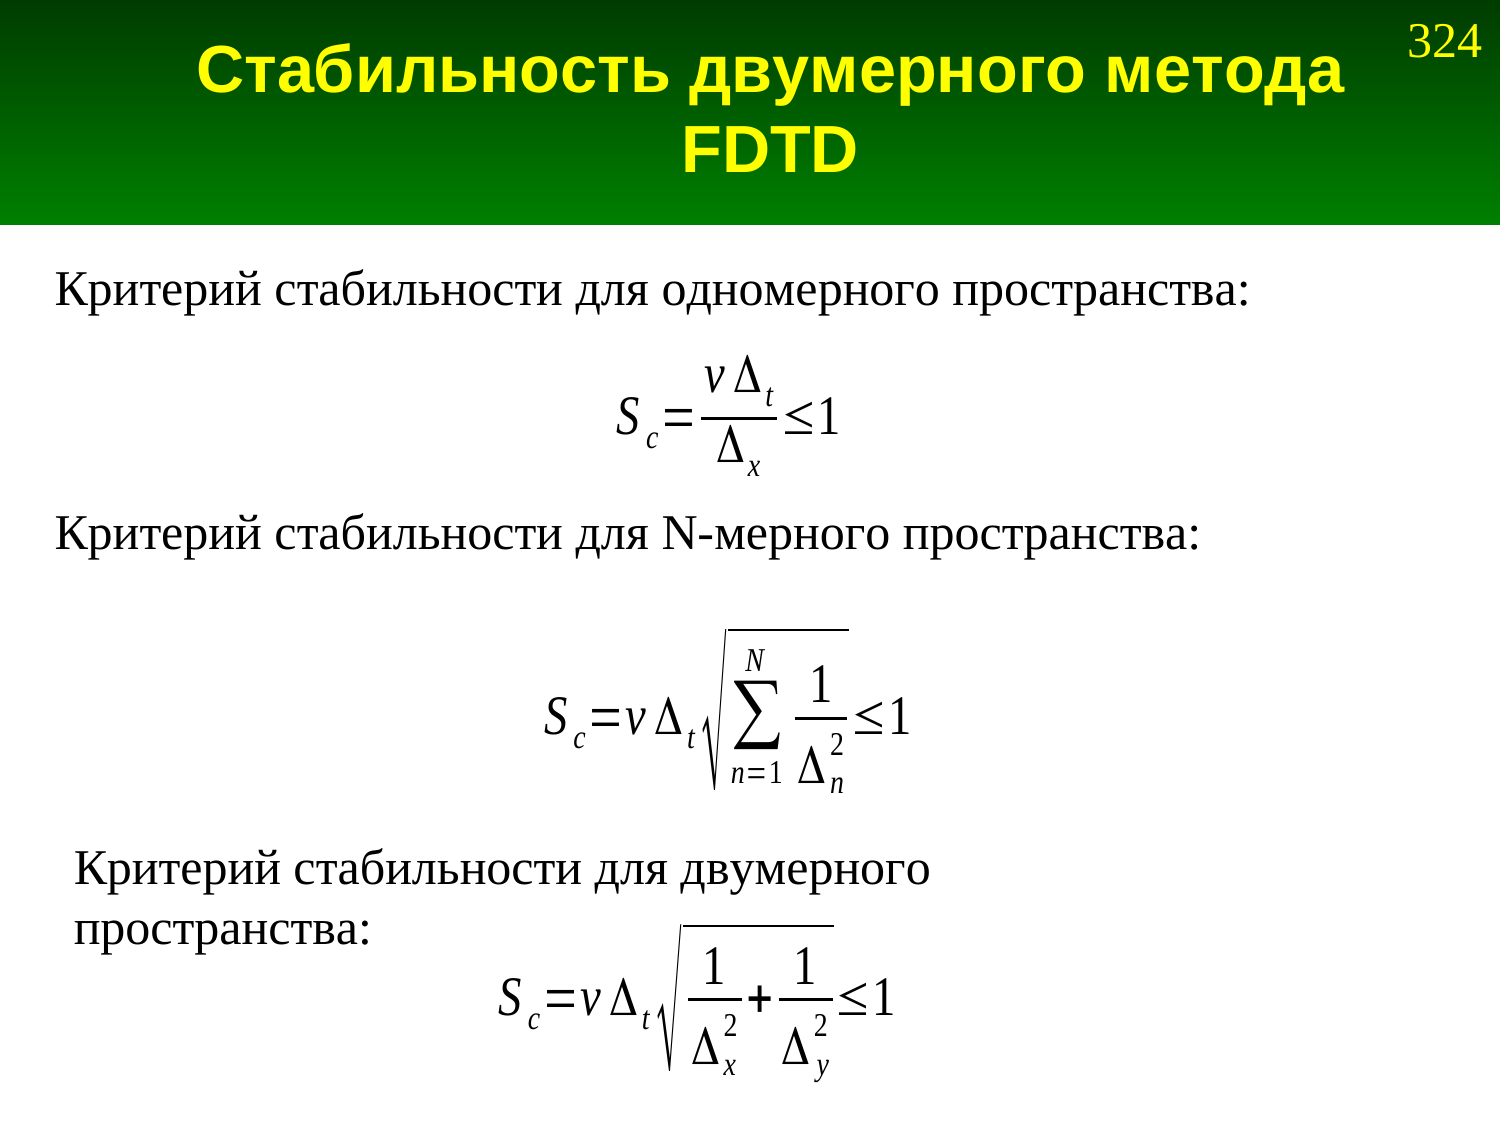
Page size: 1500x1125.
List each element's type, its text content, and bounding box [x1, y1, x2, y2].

title Стабильность двумерного метода FDTD [100, 7, 1441, 204]
text_box Критерий стабильности для одномерного пространства: [39, 248, 1267, 323]
text_box Критерий стабильности для двумерного пространства: [59, 826, 1255, 962]
chart [602, 343, 853, 485]
chart [484, 921, 908, 1085]
text_box Критерий стабильности для N-мерного пространства: [39, 492, 1218, 567]
chart [529, 625, 924, 803]
